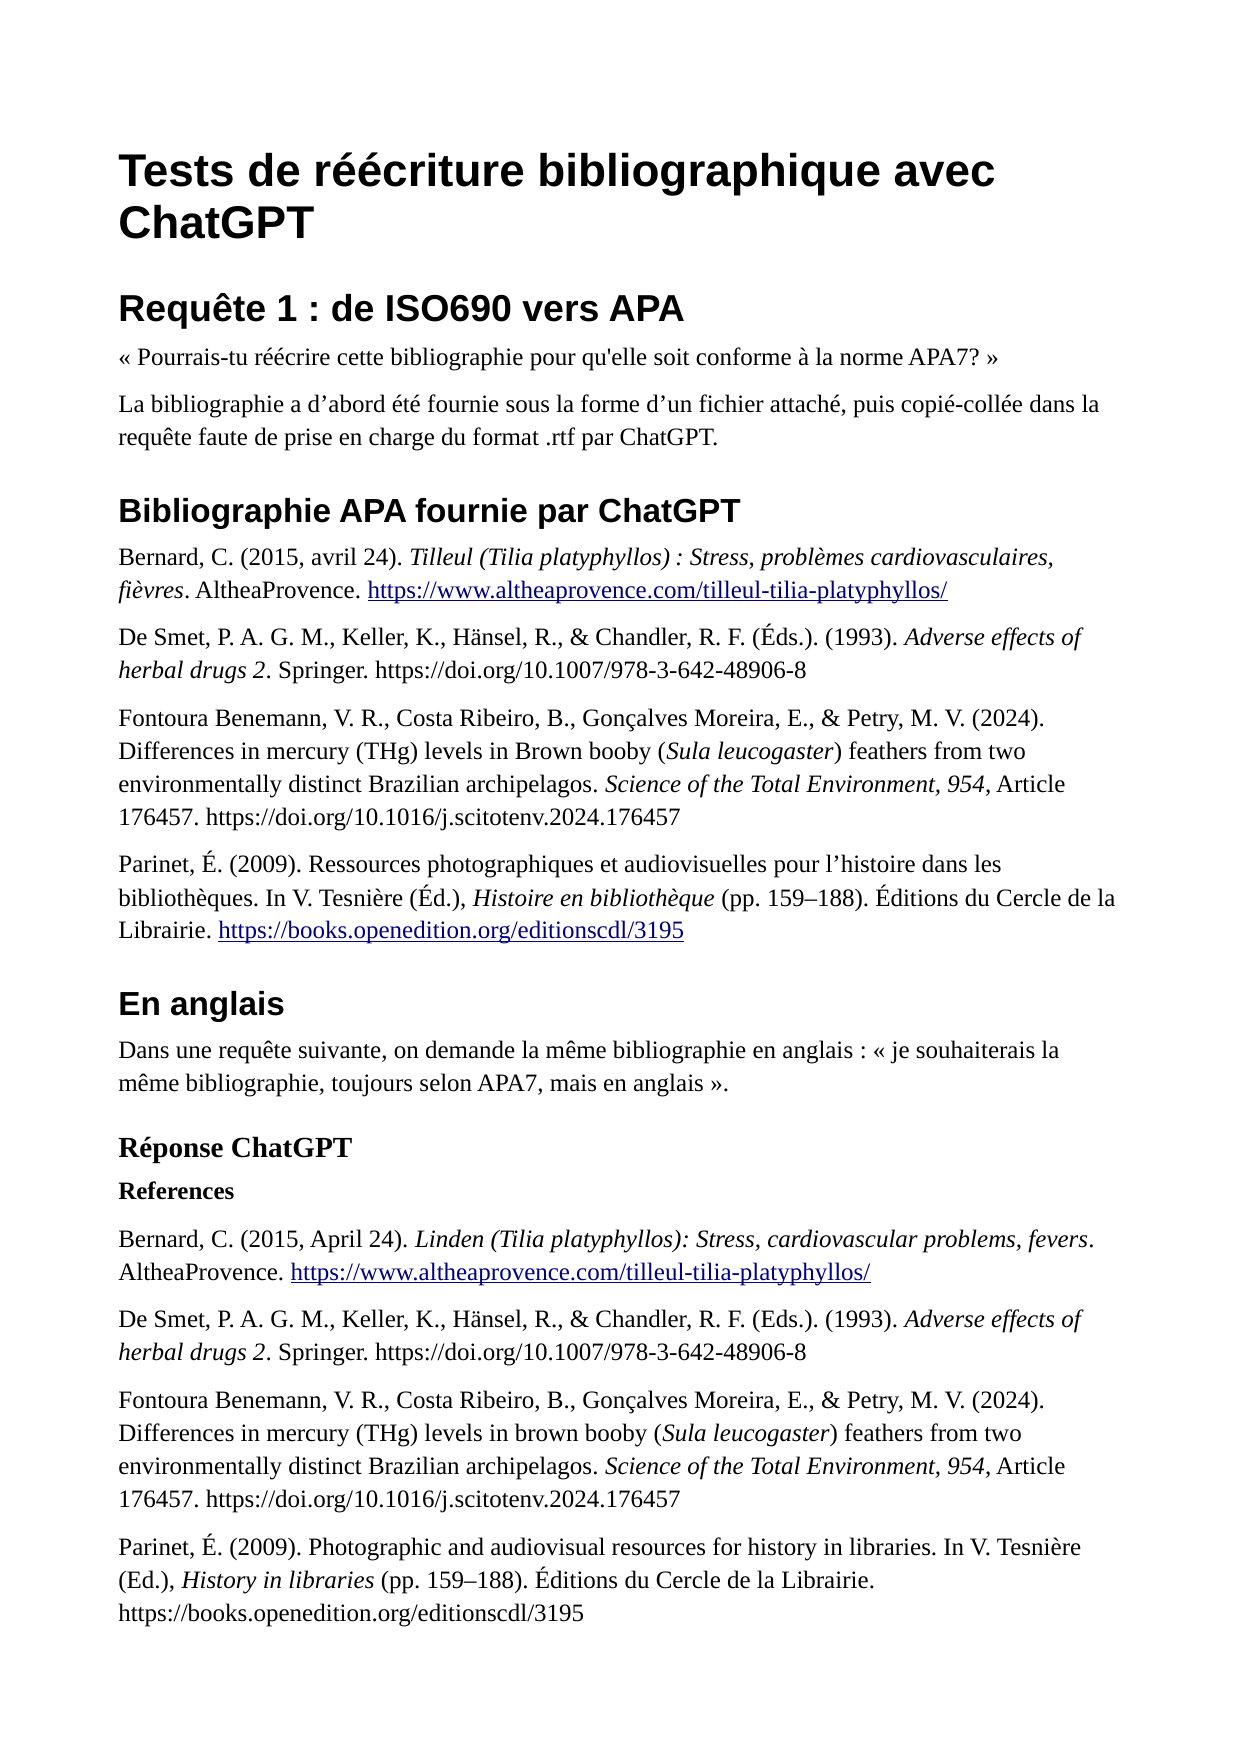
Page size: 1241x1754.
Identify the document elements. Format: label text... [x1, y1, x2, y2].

text Parinet, É. (2009). Ressources photographiques et audiovisuelles pour l’histoire dans les bibliothèques. In V. Tesnière (Éd.), Histoire en bibliothèque (pp. 159–188). Éditions du Cercle de la Librairie. https://books.openedition.org/editionscdl/3195 [118, 849, 1122, 944]
subtitle Requête 1 : de ISO690 vers APA [118, 286, 1122, 329]
subtitle Réponse ChatGPT [118, 1130, 1122, 1164]
subtitle En anglais [118, 984, 1122, 1022]
text References [118, 1176, 1122, 1205]
text La bibliographie a d’abord été fournie sous la forme d’un fichier attaché, puis copié-collée dans la requête faute de prise en charge du format .rtf par ChatGPT. [118, 389, 1122, 451]
text Dans une requête suivante, on demande la même bibliographie en anglais : « je souhaiterais la même bibliographie, toujours selon APA7, mais en anglais ». [118, 1035, 1122, 1097]
text Parinet, É. (2009). Photographic and audiovisual resources for history in libraries. In V. Tesnière (Ed.), History in libraries (pp. 159–188). Éditions du Cercle de la Librairie. https://books.openedition.org/editionscdl/3195 [118, 1532, 1122, 1627]
subtitle Bibliographie APA fournie par ChatGPT [118, 491, 1122, 529]
text « Pourrais-tu réécrire cette bibliographie pour qu'elle soit conforme à la norme APA7? » [118, 342, 1122, 370]
text Fontoura Benemann, V. R., Costa Ribeiro, B., Gonçalves Moreira, E., & Petry, M. V. (2024). Differences in mercury (THg) levels in brown booby (Sula leucogaster) feathers from two environmentally distinct Brazilian archipelagos. Science of the Total Environment, 954, Article 176457. https://doi.org/10.1016/j.scitotenv.2024.176457 [118, 1385, 1122, 1513]
text Bernard, C. (2015, avril 24). Tilleul (Tilia platyphyllos) : Stress, problèmes cardiovasculaires, fièvres. AltheaProvence. https://www.altheaprovence.com/tilleul-tilia-platyphyllos/ [118, 542, 1122, 603]
title Tests de réécriture bibliographique avec ChatGPT [118, 143, 1122, 248]
text De Smet, P. A. G. M., Keller, K., Hänsel, R., & Chandler, R. F. (Eds.). (1993). Adverse effects of herbal drugs 2. Springer. https://doi.org/10.1007/978-3-642-48906-8 [118, 1304, 1122, 1366]
text Bernard, C. (2015, April 24). Linden (Tilia platyphyllos): Stress, cardiovascular problems, fevers. AltheaProvence. https://www.altheaprovence.com/tilleul-tilia-platyphyllos/ [118, 1224, 1122, 1286]
text Fontoura Benemann, V. R., Costa Ribeiro, B., Gonçalves Moreira, E., & Petry, M. V. (2024). Differences in mercury (THg) levels in Brown booby (Sula leucogaster) feathers from two environmentally distinct Brazilian archipelagos. Science of the Total Environment, 954, Article 176457. https://doi.org/10.1016/j.scitotenv.2024.176457 [118, 703, 1122, 831]
text De Smet, P. A. G. M., Keller, K., Hänsel, R., & Chandler, R. F. (Éds.). (1993). Adverse effects of herbal drugs 2. Springer. https://doi.org/10.1007/978-3-642-48906-8 [118, 622, 1122, 684]
